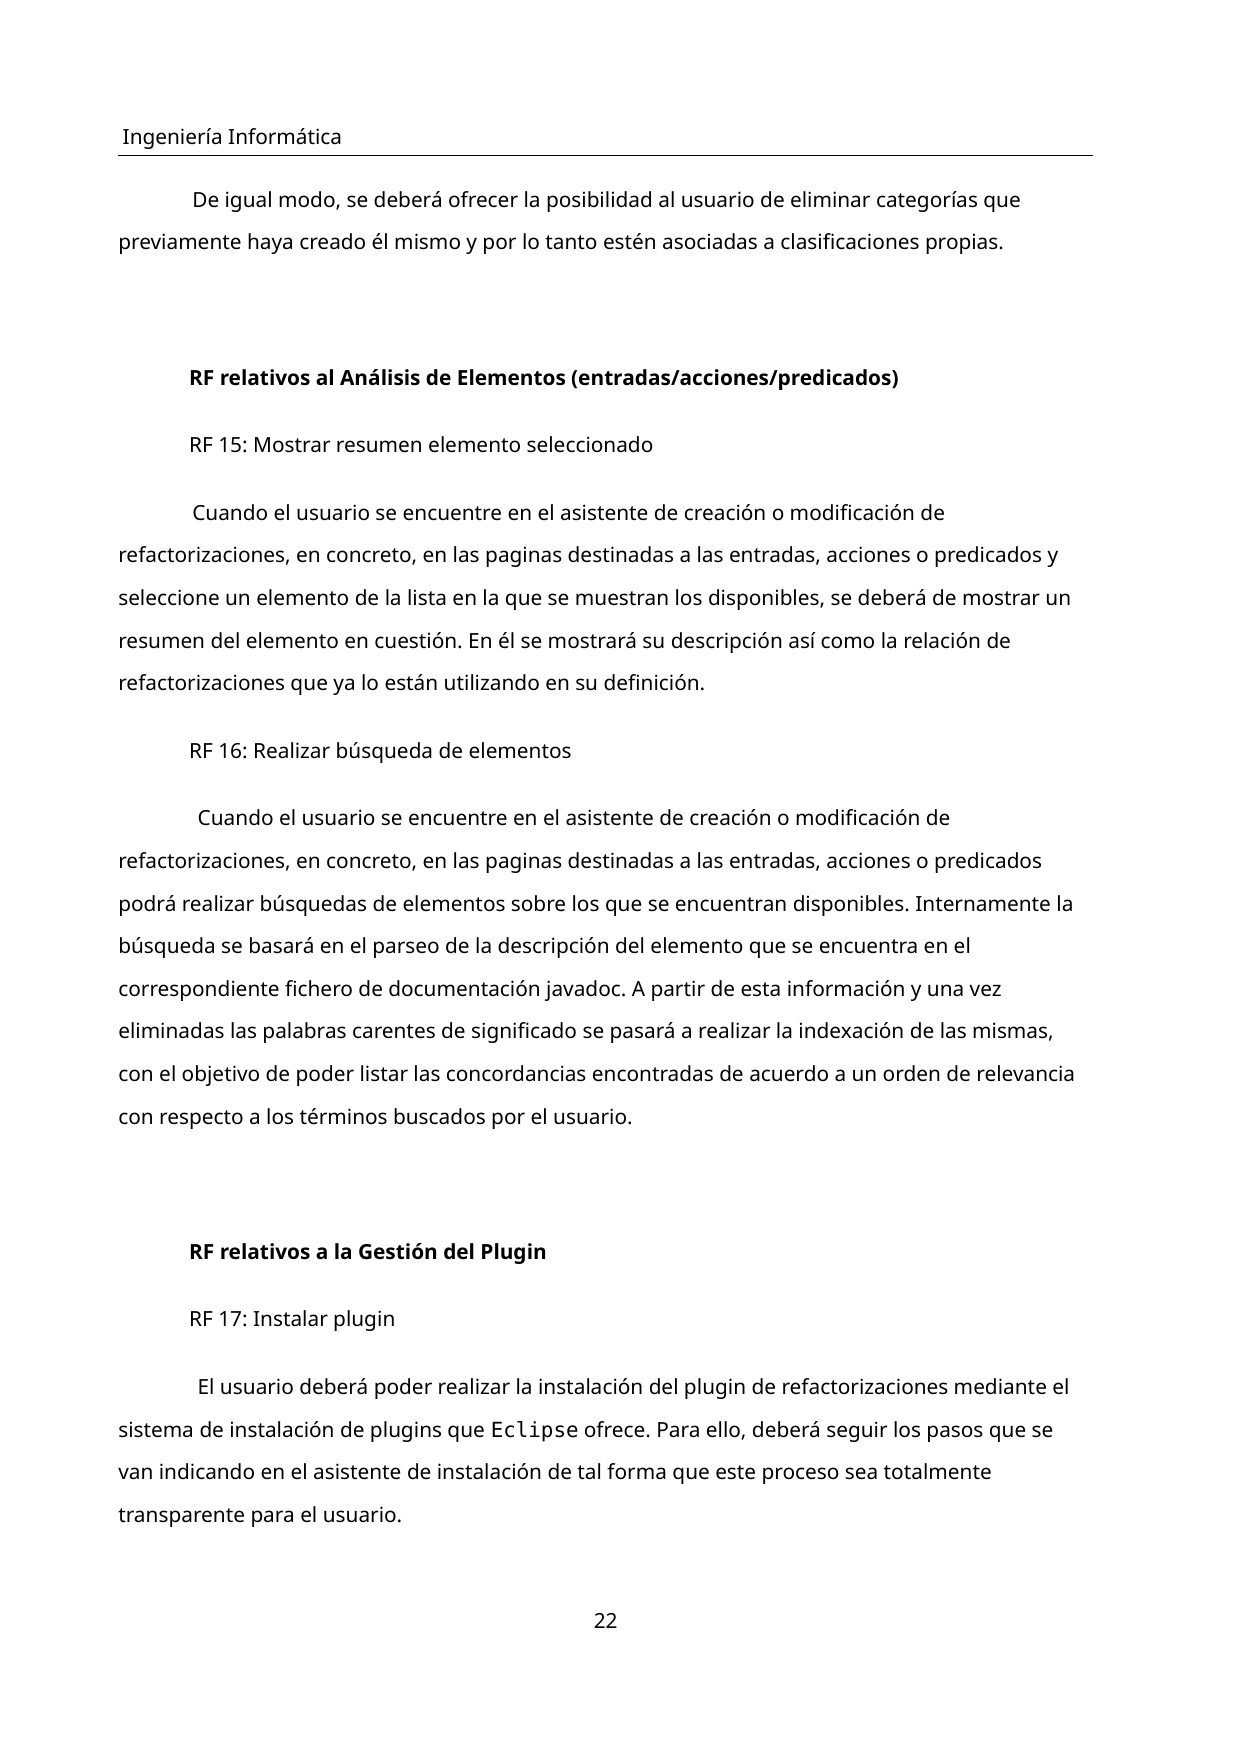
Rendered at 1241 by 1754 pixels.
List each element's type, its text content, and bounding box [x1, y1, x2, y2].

text El usuario deberá poder realizar la instalación del plugin de refactorizaciones mediante el sistema de instalación de plugins que Eclipse ofrece. Para ello, deberá seguir los pasos que se van indicando en el asistente de instalación de tal forma que este proceso sea totalmente transparente para el usuario. [118, 1372, 1093, 1528]
text Cuando el usuario se encuentre en el asistente de creación o modificación de refactorizaciones, en concreto, en las paginas destinadas a las entradas, acciones o predicados y seleccione un elemento de la lista en la que se muestran los disponibles, se deberá de mostrar un resumen del elemento en cuestión. En él se mostrará su descripción así como la relación de refactorizaciones que ya lo están utilizando en su definición. [118, 498, 1093, 697]
text RF 15: Mostrar resumen elemento seleccionado [118, 430, 1093, 459]
text RF 17: Instalar plugin [118, 1304, 1093, 1333]
text RF relativos al Análisis de Elementos (entradas/acciones/predicados) [118, 363, 1093, 391]
text RF 16: Realizar búsqueda de elementos [118, 736, 1093, 764]
text Cuando el usuario se encuentre en el asistente de creación o modificación de refactorizaciones, en concreto, en las paginas destinadas a las entradas, acciones o predicados podrá realizar búsquedas de elementos sobre los que se encuentran disponibles. Internamente la búsqueda se basará en el parseo de la descripción del elemento que se encuentra en el correspondiente fichero de documentación javadoc. A partir de esta información y una vez eliminadas las palabras carentes de significado se pasará a realizar la indexación de las mismas, con el objetivo de poder listar las concordancias encontradas de acuerdo a un orden de relevancia con respecto a los términos buscados por el usuario. [118, 803, 1093, 1130]
text RF relativos a la Gestión del Plugin [118, 1237, 1093, 1265]
text De igual modo, se deberá ofrecer la posibilidad al usuario de eliminar categorías que previamente haya creado él mismo y por lo tanto estén asociadas a clasificaciones propias. [118, 185, 1093, 256]
